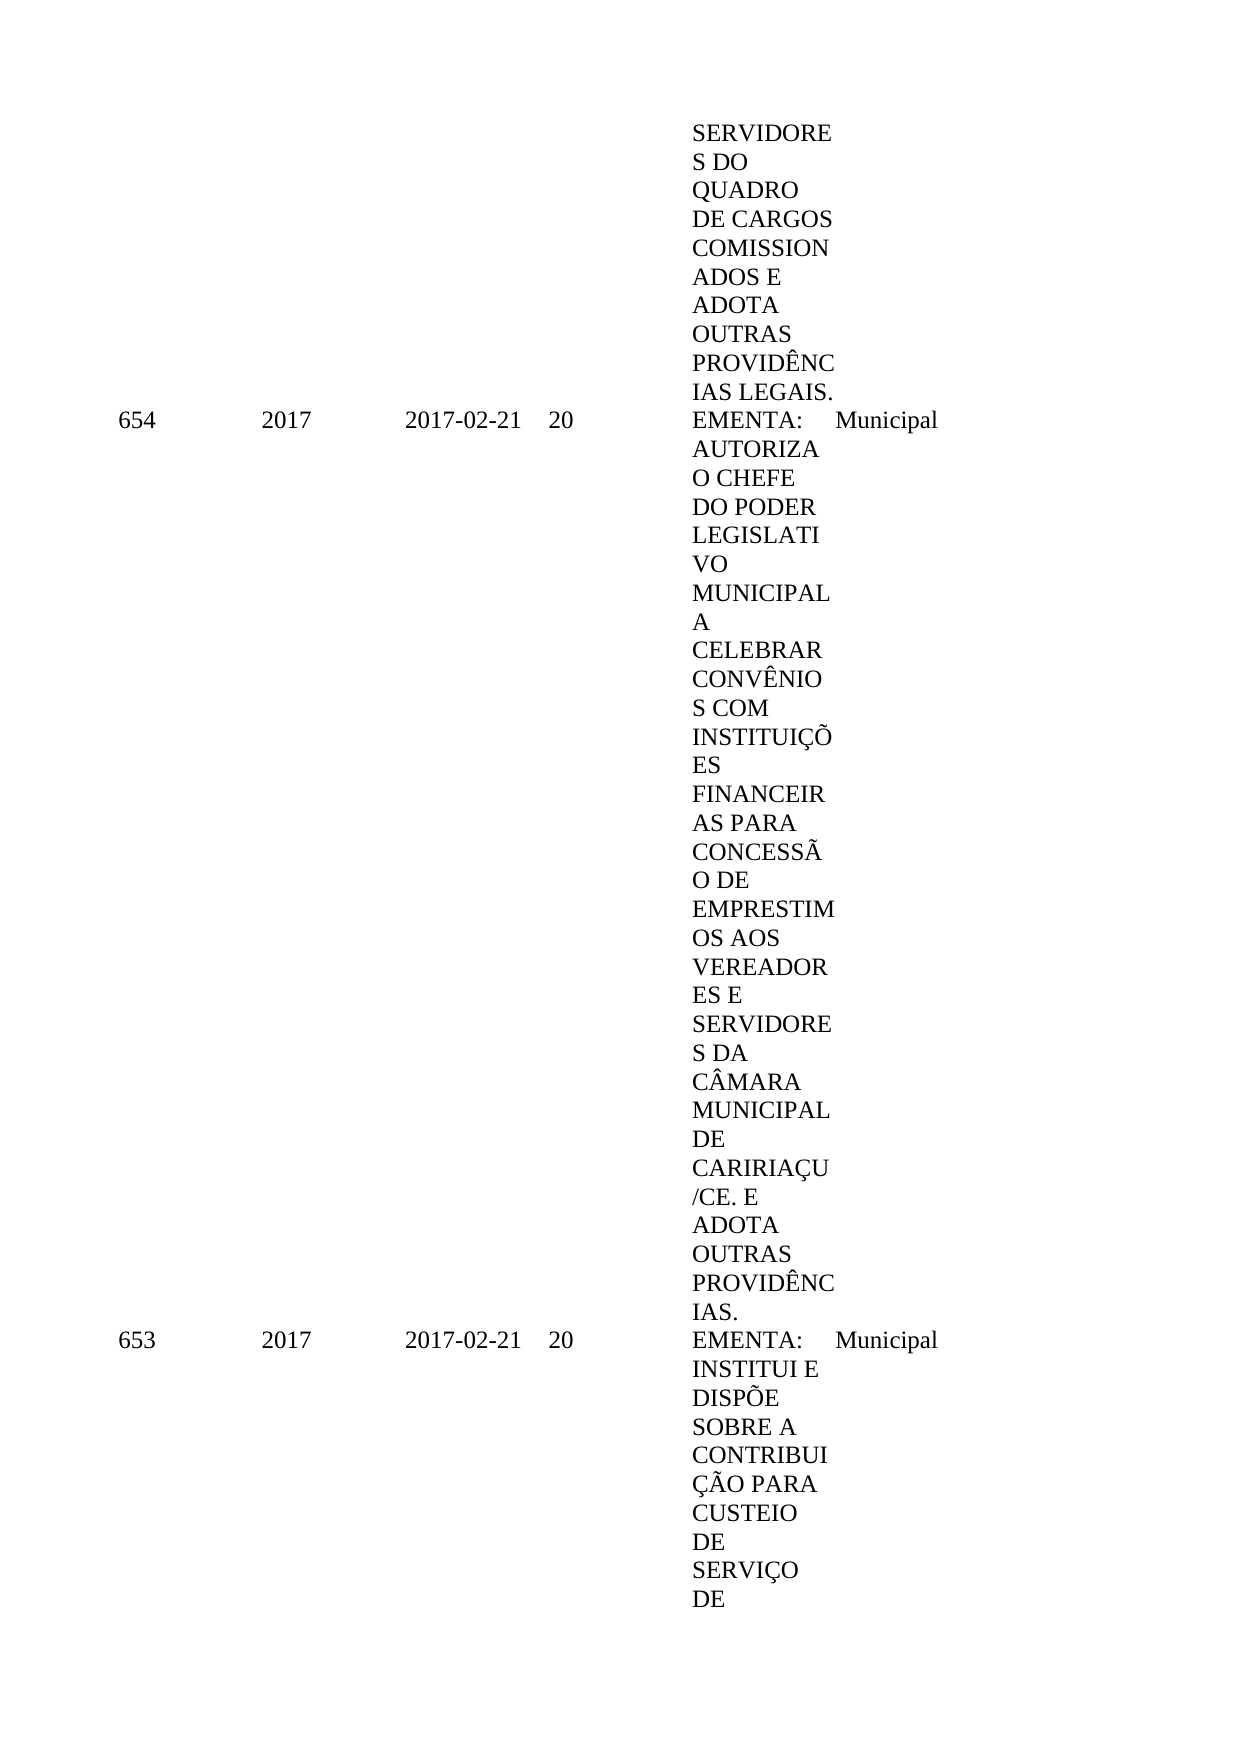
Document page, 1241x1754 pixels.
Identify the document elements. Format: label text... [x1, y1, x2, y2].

table_cell [261, 118, 405, 406]
table_cell 20 [548, 406, 692, 1326]
table_cell Municipal [835, 406, 979, 1326]
table_cell [979, 1326, 1122, 1613]
table_cell [405, 118, 548, 406]
table_cell [548, 118, 692, 406]
table_cell EMENTA: INSTITUI E DISPÕE SOBRE A CONTRIBUIÇÃO PARA CUSTEIO DE SERVIÇO DE [692, 1326, 835, 1613]
table_cell [118, 118, 261, 406]
table_cell 20 [548, 1326, 692, 1613]
table_cell 2017 [261, 1326, 405, 1613]
table_cell 2017 [261, 406, 405, 1326]
table_cell 654 [118, 406, 261, 1326]
table_cell [835, 118, 979, 406]
table_cell Municipal [835, 1326, 979, 1613]
table_cell SERVIDORES DO QUADRO DE CARGOS COMISSIONADOS E ADOTA OUTRAS PROVIDÊNCIAS LEGAIS. [692, 118, 835, 406]
table_cell EMENTA: AUTORIZA O CHEFE DO PODER LEGISLATIVO MUNICIPAL A CELEBRAR CONVÊNIOS COM INSTITUIÇÕES FINANCEIRAS PARA CONCESSÃO DE EMPRESTIMOS AOS VEREADORES E SERVIDORES DA CÂMARA MUNICIPAL DE CARIRIAÇU/CE. E ADOTA OUTRAS PROVIDÊNCIAS. [692, 406, 835, 1326]
table_cell [979, 406, 1122, 1326]
table_cell 2017-02-21 [405, 1326, 548, 1613]
table_cell [979, 118, 1122, 406]
table_cell 653 [118, 1326, 261, 1613]
table_cell 2017-02-21 [405, 406, 548, 1326]
